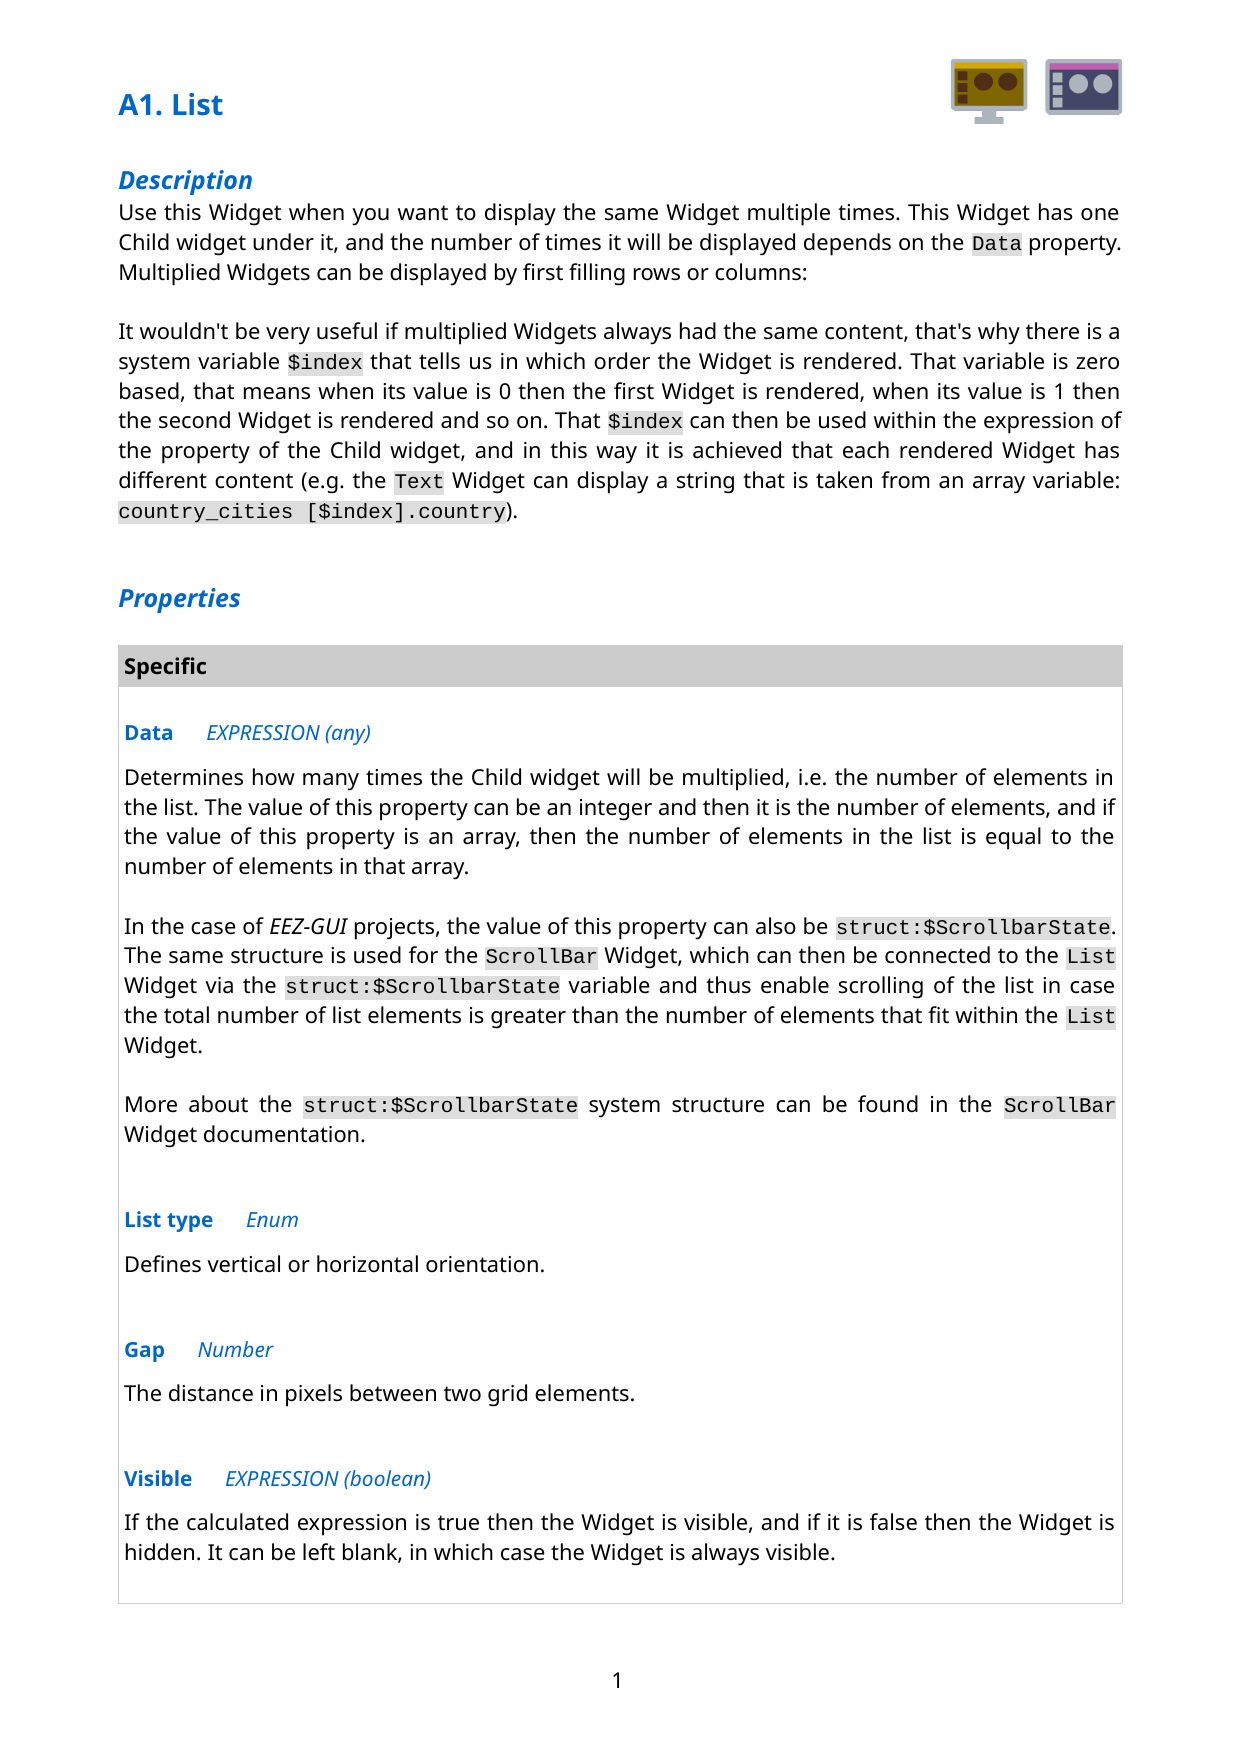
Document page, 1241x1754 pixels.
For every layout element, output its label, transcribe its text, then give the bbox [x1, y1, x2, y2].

table_header Specific [119, 646, 1122, 686]
table_cell Data EXPRESSION (any) Determines how many times the Child widget will be multiplied, i.e. the number of elements in the list. The value of this property can be an integer and then it is the number of elements, and if the value of this property is an array, then the number of elements in the list is equal to the number of elements in that array. In the case of EEZ-GUI projects, the value of this property can also be struct:$ScrollbarState. The same structure is used for the ScrollBar Widget, which can then be connected to the List Widget via the struct:$ScrollbarState variable and thus enable scrolling of the list in case the total number of list elements is greater than the number of elements that fit within the List Widget. More about the struct:$ScrollbarState system structure can be found in the ScrollBar Widget documentation. List type Enum Defines vertical or horizontal orientation. Gap Number The distance in pixels between two grid elements. Visible EXPRESSION (boolean) If the calculated expression is true then the Widget is visible, and if it is false then the Widget is hidden. It can be left blank, in which case the Widget is always visible. [119, 687, 1122, 1602]
subtitle Properties [118, 581, 1122, 615]
picture [950, 59, 1028, 124]
text It wouldn't be very useful if multiplied Widgets always had the same content, that's why there is a system variable $index that tells us in which order the Widget is rendered. That variable is zero based, that means when its value is 0 then the first Widget is rendered, when its value is 1 then the second Widget is rendered and so on. That $index can then be used within the expression of the property of the Child widget, and in this way it is achieved that each rendered Widget has different content (e.g. the Text Widget can display a string that is taken from an array variable: country_cities [$index].country). [118, 316, 1122, 524]
subtitle Description [118, 163, 1122, 197]
subtitle [1028, 84, 1122, 124]
text Use this Widget when you want to display the same Widget multiple times. This Widget has one Child widget under it, and the number of times it will be displayed depends on the Data property. Multiplied Widgets can be displayed by first filling rows or columns: [118, 197, 1122, 286]
subtitle List [118, 84, 950, 124]
picture [1045, 59, 1123, 115]
